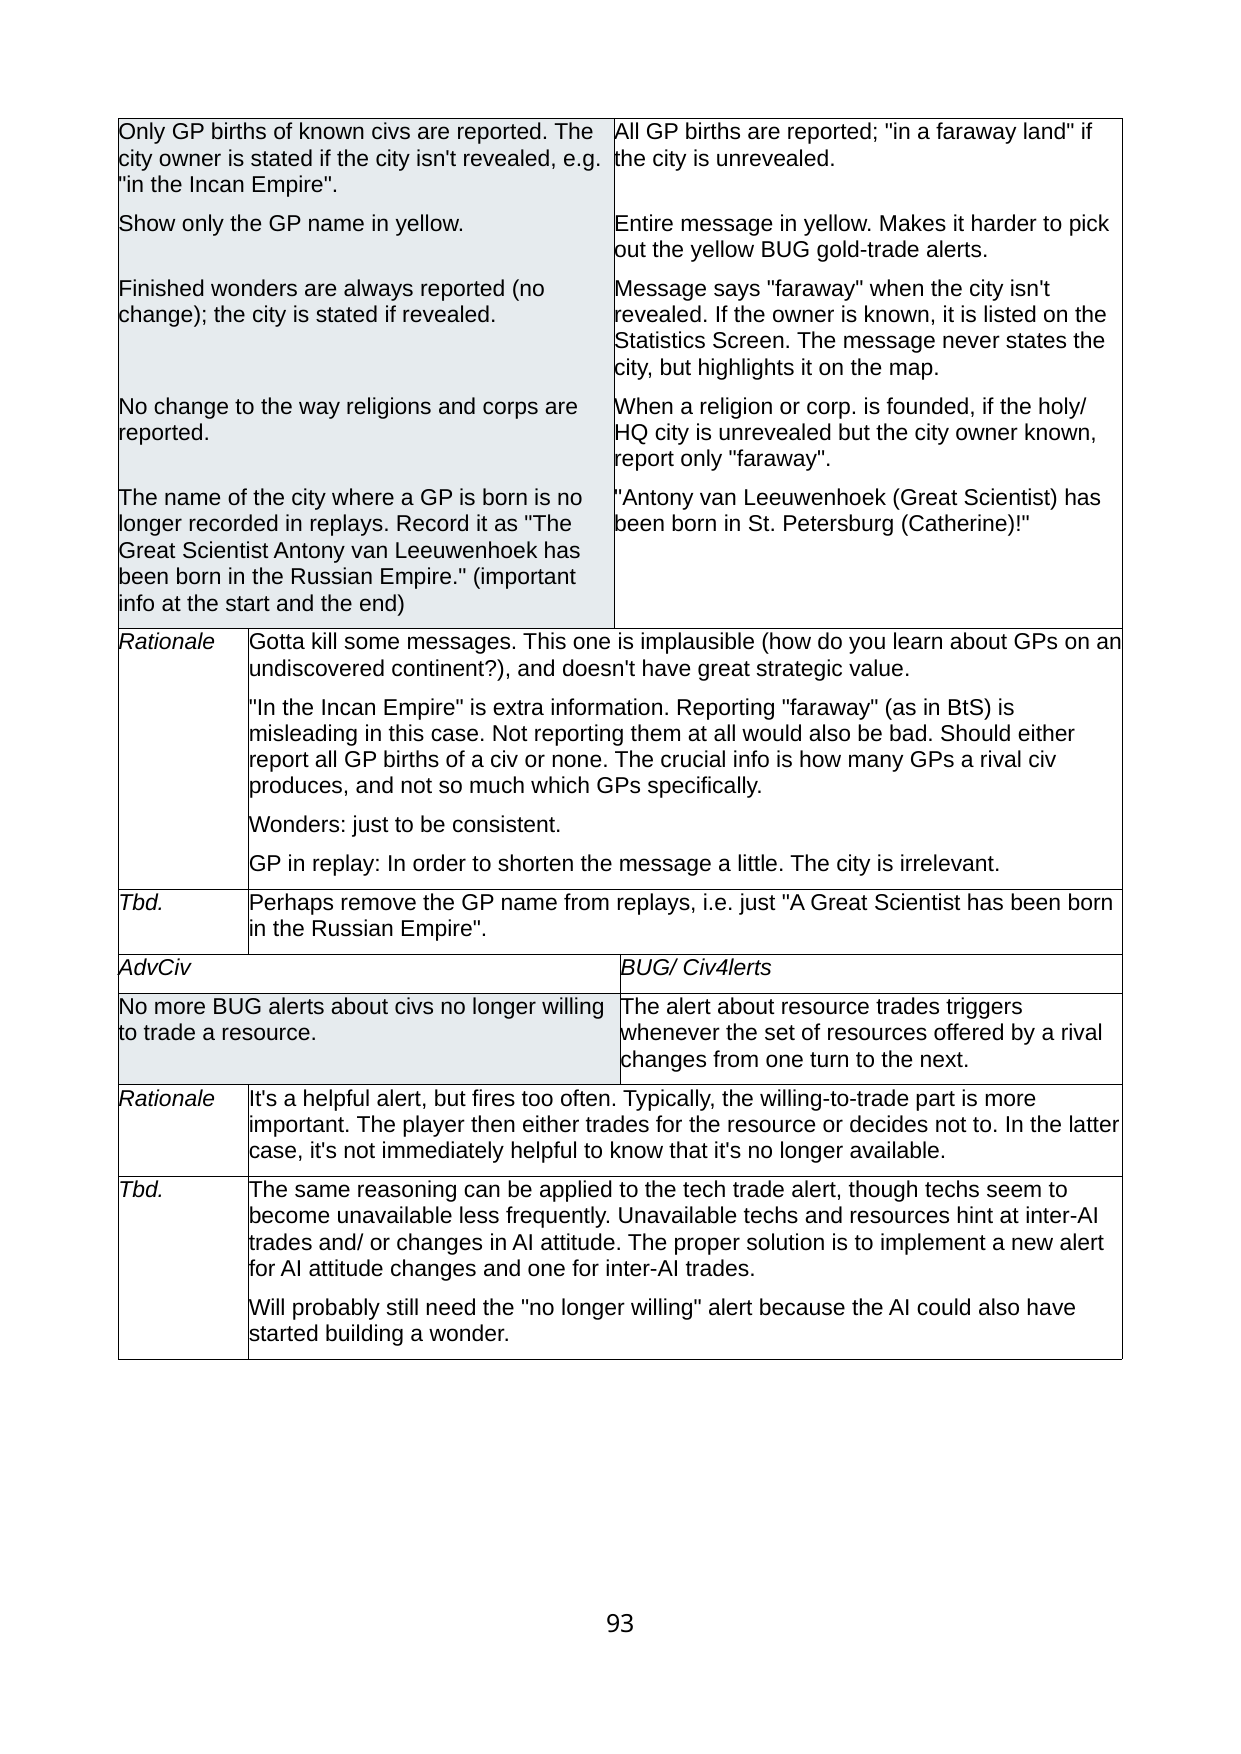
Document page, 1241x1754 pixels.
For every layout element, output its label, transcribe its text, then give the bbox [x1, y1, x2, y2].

table_cell Gotta kill some messages. This one is implausible (how do you learn about GPs on an undiscovered continent?), and doesn't have great strategic value. "In the Incan Empire" is extra information. Reporting "faraway" (as in BtS) is misleading in this case. Not reporting them at all would also be bad. Should either report all GP births of a civ or none. The crucial info is how many GPs a rival civ produces, and not so much which GPs specifically. Wonders: just to be consistent. GP in replay: In order to shorten the message a little. The city is irrelevant. [249, 629, 1122, 889]
table_cell No more BUG alerts about civs no longer willing to trade a resource. [119, 994, 620, 1084]
table_cell It's a helpful alert, but fires too often. Typically, the willing-to-trade part is more important. The player then either trades for the resource or decides not to. In the latter case, it's not immediately helpful to know that it's no longer available. [249, 1085, 1122, 1176]
table_cell Rationale [119, 629, 248, 889]
table_cell AdvCiv [119, 955, 620, 993]
table_cell The alert about resource trades triggers whenever the set of resources offered by a rival changes from one turn to the next. [621, 994, 1122, 1084]
table_cell Tbd. [119, 890, 248, 954]
table_cell The same reasoning can be applied to the tech trade alert, though techs seem to become unavailable less frequently. Unavailable techs and resources hint at inter-AI trades and/ or changes in AI attitude. The proper solution is to implement a new alert for AI attitude changes and one for inter-AI trades. Will probably still need the "no longer willing" alert because the AI could also have started building a wonder. [249, 1177, 1122, 1359]
table_cell Perhaps remove the GP name from replays, i.e. just "A Great Scientist has been born in the Russian Empire". [249, 890, 1122, 954]
table_cell Tbd. [119, 1177, 248, 1359]
table_cell All GP births are reported; "in a faraway land" if the city is unrevealed. Entire message in yellow. Makes it harder to pick out the yellow BUG gold-trade alerts. Message says "faraway" when the city isn't revealed. If the owner is known, it is listed on the Statistics Screen. The message never states the city, but highlights it on the map. When a religion or corp. is founded, if the holy/ HQ city is unrevealed but the city owner known, report only "faraway". "Antony van Leeuwenhoek (Great Scientist) has been born in St. Petersburg (Catherine)!" [615, 119, 1122, 628]
table_cell Only GP births of known civs are reported. The city owner is stated if the city isn't revealed, e.g. "in the Incan Empire". Show only the GP name in yellow. Finished wonders are always reported (no change); the city is stated if revealed. No change to the way religions and corps are reported. The name of the city where a GP is born is no longer recorded in replays. Record it as "The Great Scientist Antony van Leeuwenhoek has been born in the Russian Empire." (important info at the start and the end) [119, 119, 614, 628]
table_cell Rationale [119, 1085, 248, 1176]
table_cell BUG/ Civ4lerts [621, 955, 1122, 993]
